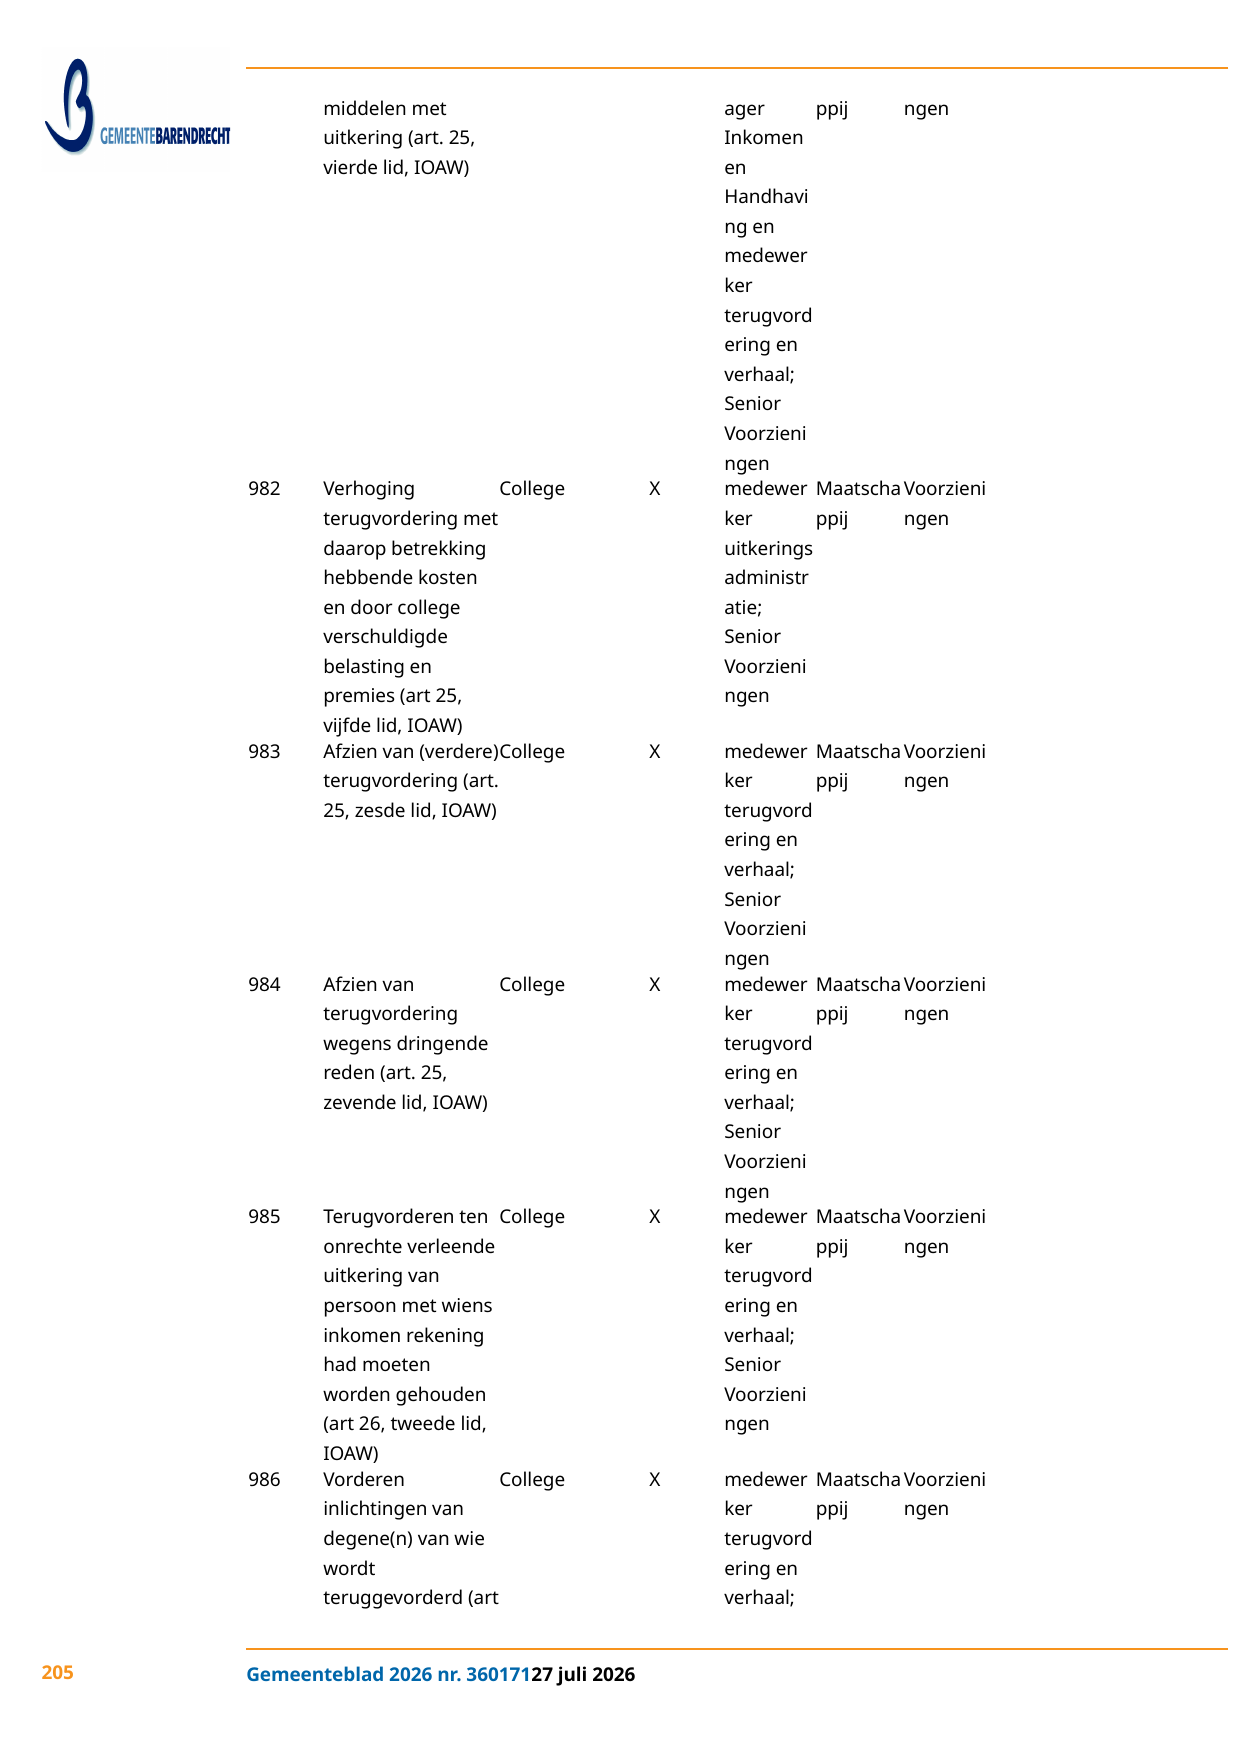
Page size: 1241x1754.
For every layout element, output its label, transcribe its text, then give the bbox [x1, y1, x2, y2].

table_cell medewerker terugvordering en verhaal; Senior Voorzieningen [724, 1204, 816, 1466]
table_cell 983 [248, 738, 323, 971]
table_cell ager Inkomen en Handhaving en medewerker terugvordering en verhaal; Senior Voorzieningen [724, 95, 816, 476]
table_cell 984 [248, 971, 323, 1203]
table_cell Terugvorderen ten onrechte verleende uitkering van persoon met wiens inkomen rekening had moeten worden gehouden (art 26, tweede lid, IOAW) [323, 1204, 499, 1466]
table_cell [574, 476, 649, 738]
table_cell Vorderen inlichtingen van degene(n) van wie wordt teruggevorderd (art [323, 1466, 499, 1610]
table_cell X [649, 1466, 724, 1610]
table_cell Verhoging terugvordering met daarop betrekking hebbende kosten en door college verschuldigde belasting en premies (art 25, vijfde lid, IOAW) [323, 476, 499, 738]
table_cell medewerker terugvordering en verhaal; Senior Voorzieningen [724, 971, 816, 1203]
table_cell X [649, 1204, 724, 1466]
table_cell Maatschappij [816, 1466, 904, 1610]
table_cell medewerker uitkeringsadministratie; Senior Voorzieningen [724, 476, 816, 738]
table_cell X [649, 476, 724, 738]
table_cell [574, 971, 649, 1203]
table_cell medewerker terugvordering en verhaal; Senior Voorzieningen [724, 738, 816, 971]
table_cell College [499, 1204, 574, 1466]
table_cell College [499, 971, 574, 1203]
table_cell Voorzieningen [904, 1204, 992, 1466]
table_cell [649, 95, 724, 476]
table_cell [992, 971, 1152, 1203]
table_cell Maatschappij [816, 476, 904, 738]
table_cell Voorzieningen [904, 738, 992, 971]
table_cell middelen met uitkering (art. 25, vierde lid, IOAW) [323, 95, 499, 476]
table_cell College [499, 1466, 574, 1610]
table_cell [992, 1204, 1152, 1466]
table_cell [992, 1466, 1152, 1610]
table_cell Maatschappij [816, 971, 904, 1203]
table_cell [574, 1466, 649, 1610]
table_cell Afzien van (verdere) terugvordering (art. 25, zesde lid, IOAW) [323, 738, 499, 971]
table_cell Voorzieningen [904, 1466, 992, 1610]
table_cell ppij [816, 95, 904, 476]
table_cell [992, 95, 1152, 476]
table_cell Voorzieningen [904, 971, 992, 1203]
table_cell 985 [248, 1204, 323, 1466]
picture [41, 47, 231, 172]
table_cell Afzien van terugvordering wegens dringende reden (art. 25, zevende lid, IOAW) [323, 971, 499, 1203]
table_cell medewerker terugvordering en verhaal; [724, 1466, 816, 1610]
table_cell [574, 1204, 649, 1466]
table_cell Maatschappij [816, 1204, 904, 1466]
table_cell Voorzieningen [904, 476, 992, 738]
table_cell [248, 95, 323, 476]
table_cell [992, 738, 1152, 971]
table_cell X [649, 738, 724, 971]
table_cell [574, 738, 649, 971]
table_cell 986 [248, 1466, 323, 1610]
table_cell [574, 95, 649, 476]
table_cell X [649, 971, 724, 1203]
table_cell [499, 95, 574, 476]
table_cell 982 [248, 476, 323, 738]
table_cell [992, 476, 1152, 738]
table_cell College [499, 738, 574, 971]
table_cell College [499, 476, 574, 738]
table_cell Maatschappij [816, 738, 904, 971]
table_cell ngen [904, 95, 992, 476]
